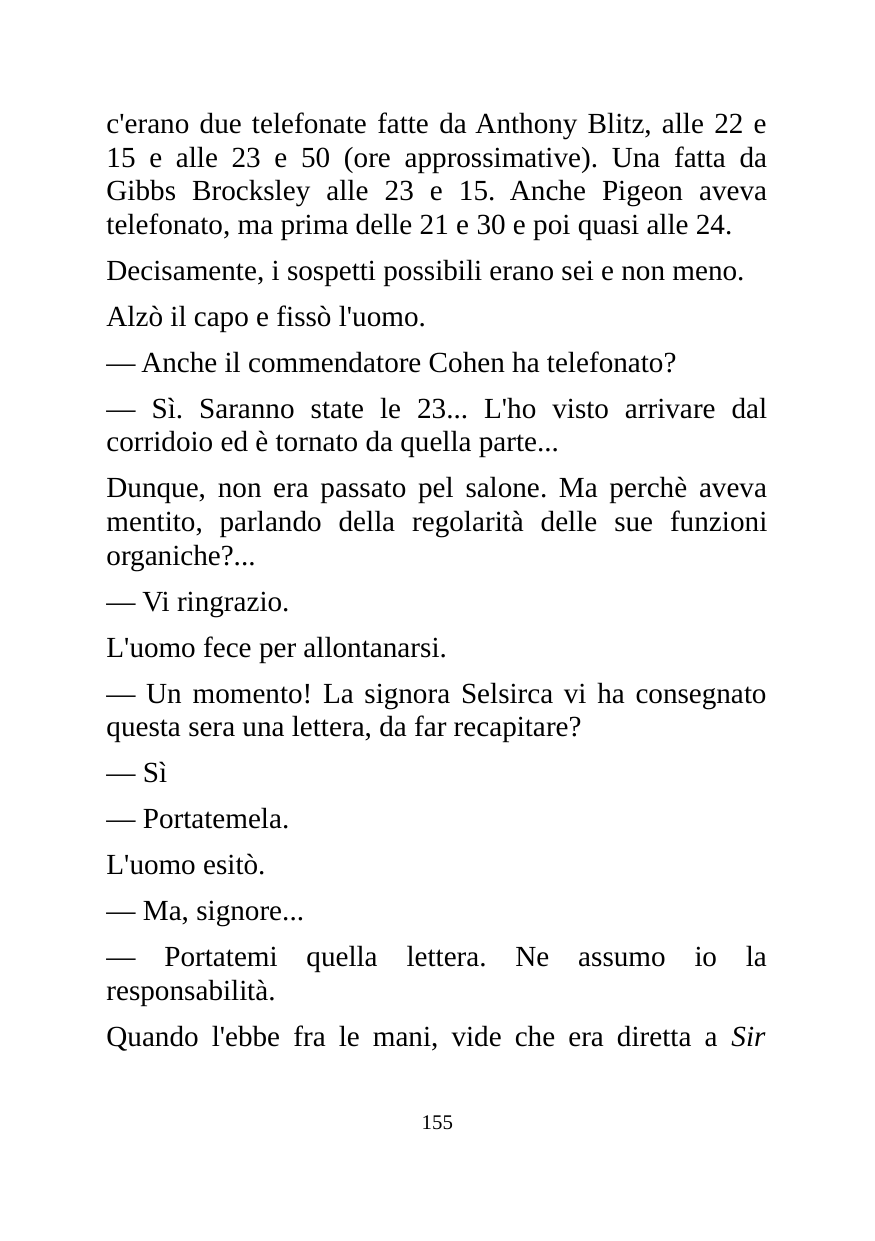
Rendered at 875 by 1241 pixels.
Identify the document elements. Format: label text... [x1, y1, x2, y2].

text — Vi ringrazio. [106, 584, 768, 617]
text — Un momento! La signora Selsirca vi ha consegnato questa sera una lettera, da far recapitare? [106, 676, 768, 743]
text L'uomo fece per allontanarsi. [106, 630, 768, 663]
text Alzò il capo e fissò l'uomo. [106, 299, 768, 332]
text — Ma, signore... [106, 893, 768, 927]
text — Anche il commendatore Cohen ha telefonato? [106, 345, 768, 378]
text — Portatemela. [106, 801, 768, 835]
text — Sì. Saranno state le 23... L'ho visto arrivare dal corridoio ed è tornato da quella parte... [106, 391, 768, 458]
text L'uomo esitò. [106, 847, 768, 881]
text Dunque, non era passato pel salone. Ma perchè aveva mentito, parlando della regolarità delle sue funzioni organiche?... [106, 471, 768, 571]
text Quando l'ebbe fra le mani, vide che era diretta a Sir [106, 1019, 768, 1053]
text — Portatemi quella lettera. Ne assumo io la responsabilità. [106, 939, 768, 1007]
text — Sì [106, 755, 768, 789]
text c'erano due telefonate fatte da Anthony Blitz, alle 22 e 15 e alle 23 e 50 (ore approssimative). Una fatta da Gibbs Brocksley alle 23 e 15. Anche Pigeon aveva telefonato, ma prima delle 21 e 30 e poi quasi alle 24. [106, 106, 768, 240]
text Decisamente, i sospetti possibili erano sei e non meno. [106, 253, 768, 286]
